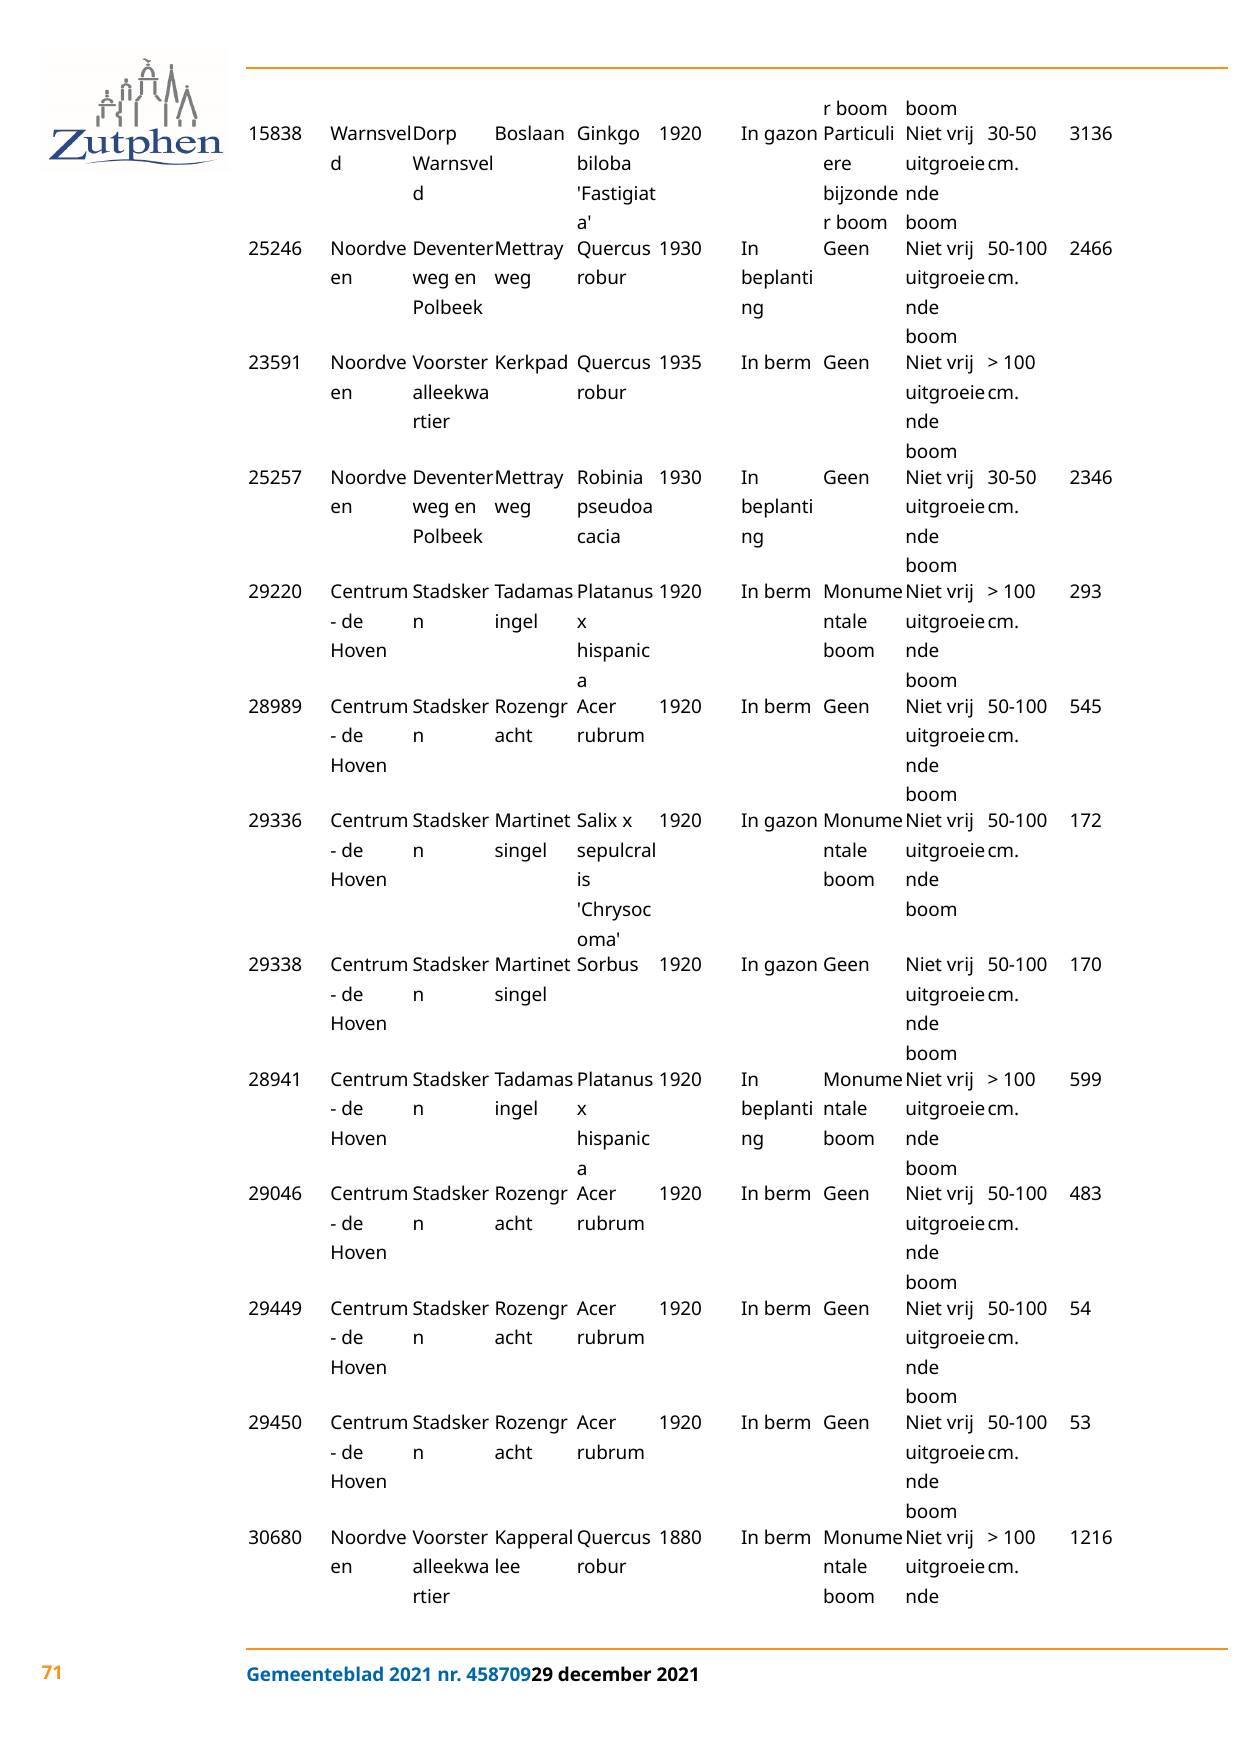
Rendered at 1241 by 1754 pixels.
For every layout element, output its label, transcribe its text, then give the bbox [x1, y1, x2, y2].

table_cell Acer rubrum [577, 1180, 659, 1295]
table_cell Quercus robur [577, 235, 659, 349]
table_cell In beplanting [741, 464, 823, 578]
table_cell Stadskern [412, 1180, 494, 1295]
table_cell [1069, 350, 1152, 464]
table_cell [659, 95, 741, 121]
table_cell boom [905, 95, 987, 121]
table_cell Mettrayweg [494, 235, 577, 349]
table_cell Salix x sepulcralis 'Chrysocoma' [577, 808, 659, 951]
table_cell 1930 [659, 464, 741, 578]
table_cell Niet vrij uitgroeiende boom [905, 1295, 987, 1409]
table_cell 1920 [659, 808, 741, 951]
table_cell r boom [823, 95, 905, 121]
table_cell Warnsveld [330, 121, 412, 235]
table_cell 54 [1069, 1295, 1152, 1409]
table_cell Niet vrij uitgroeiende boom [905, 579, 987, 693]
table_cell Niet vrij uitgroeiende boom [905, 1409, 987, 1524]
table_cell 25257 [248, 464, 330, 578]
table_cell 29338 [248, 951, 330, 1066]
table_cell Niet vrij uitgroeiende boom [905, 951, 987, 1066]
table_cell Geen [823, 1295, 905, 1409]
table_cell Rozengracht [494, 1409, 577, 1524]
table_cell Particuliere bijzonder boom [823, 121, 905, 235]
table_cell Deventerweg en Polbeek [412, 235, 494, 349]
table_cell Stadskern [412, 579, 494, 693]
table_cell 50-100 cm. [987, 1295, 1069, 1409]
table_cell [1069, 95, 1152, 121]
table_cell [741, 95, 823, 121]
table_cell 545 [1069, 693, 1152, 807]
table_cell Niet vrij uitgroeiende boom [905, 693, 987, 807]
table_cell Niet vrij uitgroeiende boom [905, 808, 987, 951]
table_cell Niet vrij uitgroeiende boom [905, 235, 987, 349]
table_cell Rozengracht [494, 693, 577, 807]
table_cell 30680 [248, 1524, 330, 1609]
table_cell 293 [1069, 579, 1152, 693]
table_cell Monumentale boom [823, 1524, 905, 1609]
table_cell Geen [823, 951, 905, 1066]
table_cell 50-100 cm. [987, 693, 1069, 807]
table_cell Niet vrij uitgroeiende boom [905, 464, 987, 578]
table_cell Geen [823, 350, 905, 464]
table_cell In berm [741, 1295, 823, 1409]
table_cell 29336 [248, 808, 330, 951]
table_cell Centrum - de Hoven [330, 1180, 412, 1295]
table_cell Platanus x hispanica [577, 579, 659, 693]
table_cell Stadskern [412, 693, 494, 807]
table_cell Geen [823, 1409, 905, 1524]
table_cell In gazon [741, 808, 823, 951]
table_cell Rozengracht [494, 1295, 577, 1409]
table_cell Geen [823, 464, 905, 578]
table_cell Ginkgo biloba 'Fastigiata' [577, 121, 659, 235]
table_cell > 100 cm. [987, 579, 1069, 693]
table_cell Stadskern [412, 951, 494, 1066]
table_cell Kerkpad [494, 350, 577, 464]
table_cell Kapperallee [494, 1524, 577, 1609]
table_cell 50-100 cm. [987, 1409, 1069, 1524]
table_cell Centrum - de Hoven [330, 579, 412, 693]
table_cell Niet vrij uitgroeiende boom [905, 1180, 987, 1295]
table_cell Tadamasingel [494, 1066, 577, 1180]
table_cell 30-50 cm. [987, 464, 1069, 578]
table_cell Centrum - de Hoven [330, 1295, 412, 1409]
table_cell Stadskern [412, 808, 494, 951]
table_cell Niet vrij uitgroeiende boom [905, 1066, 987, 1180]
table_cell Tadamasingel [494, 579, 577, 693]
table_cell 1880 [659, 1524, 741, 1609]
table_cell In gazon [741, 951, 823, 1066]
picture [41, 47, 231, 172]
table_cell Centrum - de Hoven [330, 693, 412, 807]
table_cell 1920 [659, 1180, 741, 1295]
table_cell In berm [741, 1180, 823, 1295]
table_cell Voorsteralleekwartier [412, 1524, 494, 1609]
table_cell Geen [823, 693, 905, 807]
table_cell Monumentale boom [823, 1066, 905, 1180]
table_cell [987, 95, 1069, 121]
table_cell Noordveen [330, 1524, 412, 1609]
table_cell Acer rubrum [577, 1295, 659, 1409]
table_cell Boslaan [494, 121, 577, 235]
table_cell Monumentale boom [823, 579, 905, 693]
table_cell In berm [741, 579, 823, 693]
table_cell [248, 95, 330, 121]
table_cell 28941 [248, 1066, 330, 1180]
table_cell 15838 [248, 121, 330, 235]
table_cell Voorsteralleekwartier [412, 350, 494, 464]
table_cell 1920 [659, 1295, 741, 1409]
table_cell Niet vrij uitgroeiende boom [905, 121, 987, 235]
table_cell Mettrayweg [494, 464, 577, 578]
table_cell Sorbus [577, 951, 659, 1066]
table_cell Deventerweg en Polbeek [412, 464, 494, 578]
table_cell In gazon [741, 121, 823, 235]
table_cell Stadskern [412, 1409, 494, 1524]
table_cell 53 [1069, 1409, 1152, 1524]
table_cell [330, 95, 412, 121]
table_cell In berm [741, 1409, 823, 1524]
table_cell Acer rubrum [577, 693, 659, 807]
table_cell 29220 [248, 579, 330, 693]
table_cell 28989 [248, 693, 330, 807]
table_cell 170 [1069, 951, 1152, 1066]
table_cell 172 [1069, 808, 1152, 951]
table_cell 29449 [248, 1295, 330, 1409]
table_cell Platanus x hispanica [577, 1066, 659, 1180]
table_cell Stadskern [412, 1066, 494, 1180]
table_cell Noordveen [330, 235, 412, 349]
table_cell 2466 [1069, 235, 1152, 349]
table_cell 1930 [659, 235, 741, 349]
table_cell [577, 95, 659, 121]
table_cell 599 [1069, 1066, 1152, 1180]
table_cell 50-100 cm. [987, 1180, 1069, 1295]
table_cell 50-100 cm. [987, 235, 1069, 349]
table_cell 1920 [659, 951, 741, 1066]
table_cell 2346 [1069, 464, 1152, 578]
table_cell Noordveen [330, 350, 412, 464]
table_cell Centrum - de Hoven [330, 808, 412, 951]
table_cell > 100 cm. [987, 1066, 1069, 1180]
table_cell [412, 95, 494, 121]
table_cell 25246 [248, 235, 330, 349]
table_cell In beplanting [741, 235, 823, 349]
table_cell 30-50 cm. [987, 121, 1069, 235]
table_cell [494, 95, 577, 121]
table_cell Quercus robur [577, 1524, 659, 1609]
table_cell Centrum - de Hoven [330, 1409, 412, 1524]
table_cell > 100 cm. [987, 1524, 1069, 1609]
table_cell Monumentale boom [823, 808, 905, 951]
table_cell 50-100 cm. [987, 951, 1069, 1066]
table_cell Geen [823, 235, 905, 349]
table_cell Geen [823, 1180, 905, 1295]
table_cell In beplanting [741, 1066, 823, 1180]
table_cell 3136 [1069, 121, 1152, 235]
table_cell In berm [741, 350, 823, 464]
table_cell Niet vrij uitgroeiende [905, 1524, 987, 1609]
table_cell 1920 [659, 1409, 741, 1524]
table_cell 1920 [659, 579, 741, 693]
table_cell Noordveen [330, 464, 412, 578]
table_cell > 100 cm. [987, 350, 1069, 464]
table_cell Dorp Warnsveld [412, 121, 494, 235]
table_cell 29046 [248, 1180, 330, 1295]
table_cell Martinetsingel [494, 808, 577, 951]
table_cell 483 [1069, 1180, 1152, 1295]
table_cell Stadskern [412, 1295, 494, 1409]
table_cell Martinetsingel [494, 951, 577, 1066]
table_cell Niet vrij uitgroeiende boom [905, 350, 987, 464]
table_cell Centrum - de Hoven [330, 1066, 412, 1180]
table_cell In berm [741, 693, 823, 807]
table_cell Acer rubrum [577, 1409, 659, 1524]
table_cell 1920 [659, 1066, 741, 1180]
table_cell 1216 [1069, 1524, 1152, 1609]
table_cell In berm [741, 1524, 823, 1609]
table_cell Robinia pseudoacacia [577, 464, 659, 578]
table_cell Centrum - de Hoven [330, 951, 412, 1066]
table_cell Rozengracht [494, 1180, 577, 1295]
table_cell 1920 [659, 693, 741, 807]
table_cell 1920 [659, 121, 741, 235]
table_cell 29450 [248, 1409, 330, 1524]
table_cell 23591 [248, 350, 330, 464]
table_cell Quercus robur [577, 350, 659, 464]
table_cell 50-100 cm. [987, 808, 1069, 951]
table_cell 1935 [659, 350, 741, 464]
